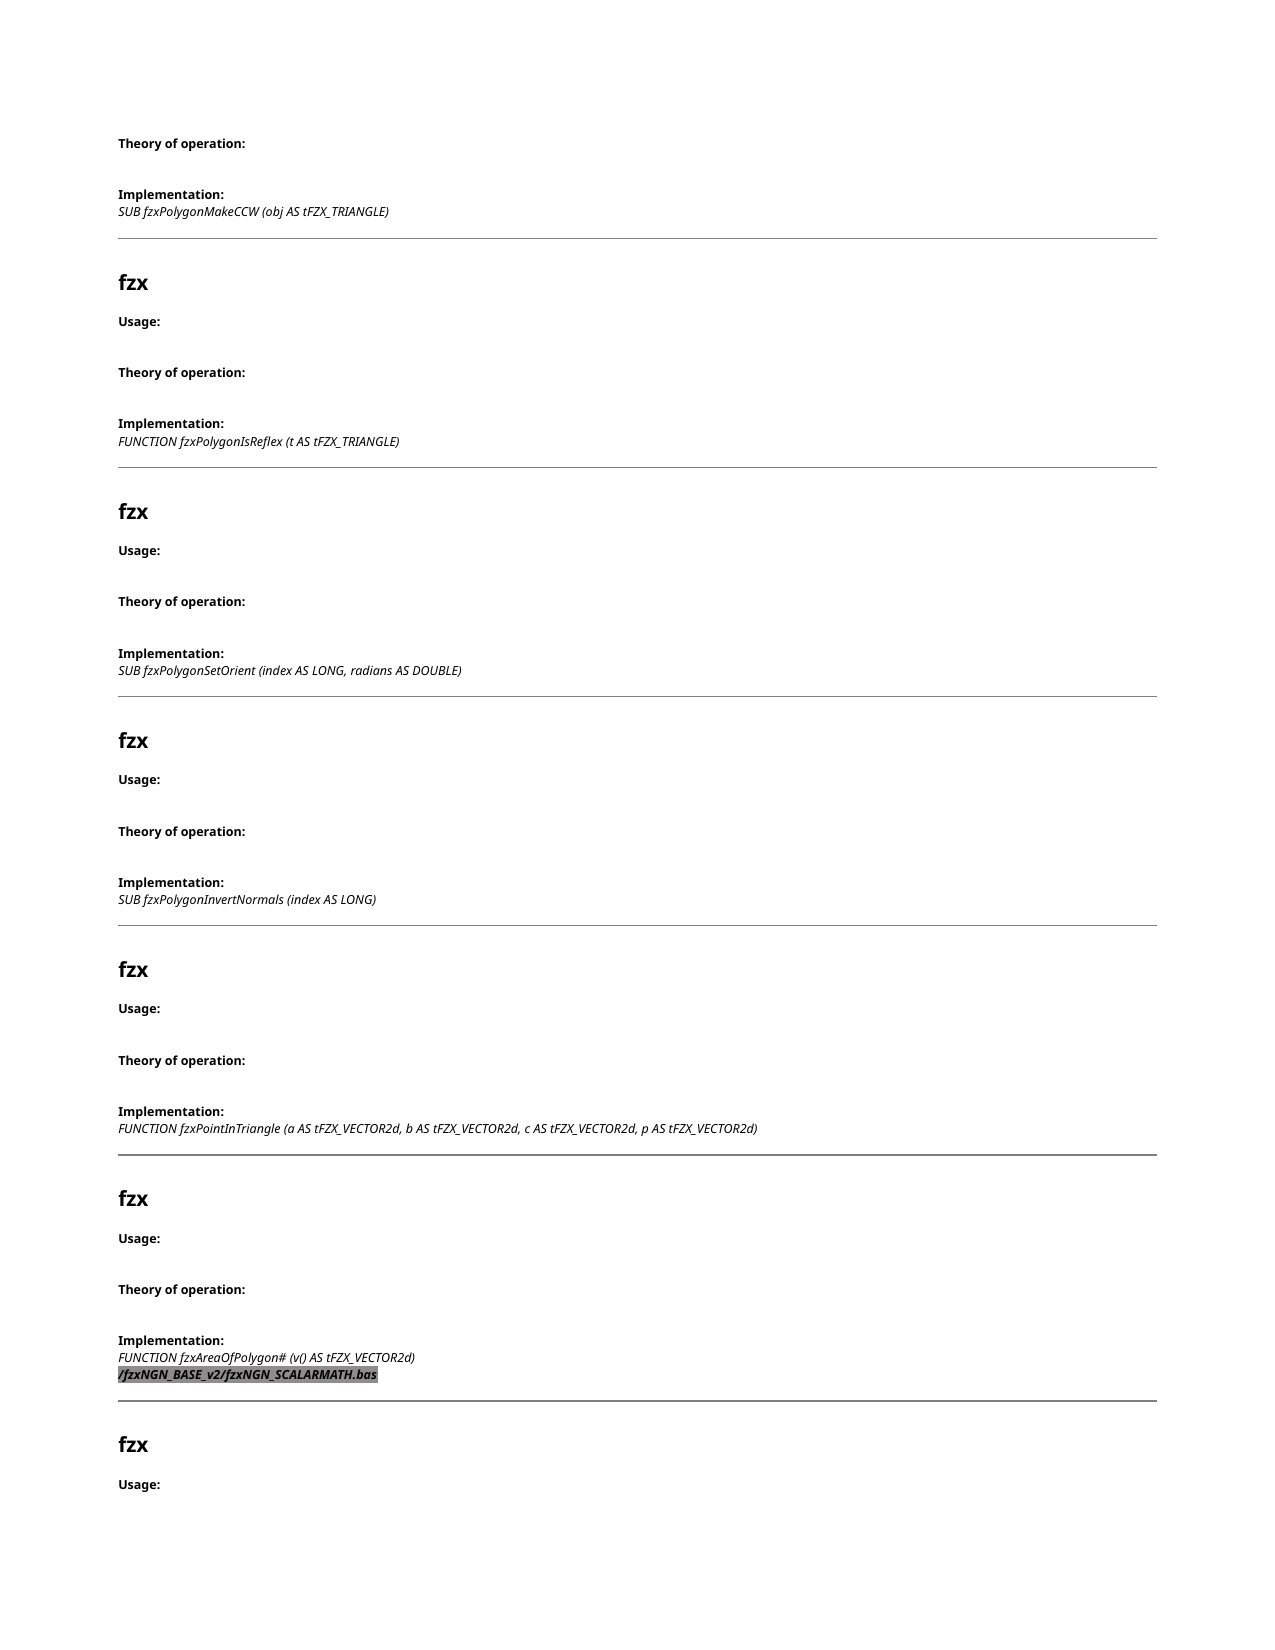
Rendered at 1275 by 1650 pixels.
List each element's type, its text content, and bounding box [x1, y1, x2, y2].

text Theory of operation: [118, 135, 1157, 152]
text fzx [118, 268, 1157, 296]
text Implementation: [118, 645, 1157, 662]
text fzx [118, 955, 1157, 983]
text Usage: [118, 1476, 1157, 1493]
text FUNCTION fzxPointInTriangle (a AS tFZX_VECTOR2d, b AS tFZX_VECTOR2d, c AS tFZX_VECTOR2d, p AS tFZX_VECTOR2d) [118, 1120, 1157, 1137]
text fzx [118, 1184, 1157, 1213]
text Theory of operation: [118, 1052, 1157, 1069]
text fzx [118, 726, 1157, 754]
text Usage: [118, 1230, 1157, 1247]
text FUNCTION fzxAreaOfPolygon# (v() AS tFZX_VECTOR2d) [118, 1349, 1157, 1366]
text Theory of operation: [118, 593, 1157, 611]
text SUB fzxPolygonMakeCCW (obj AS tFZX_TRIANGLE) [118, 203, 1157, 221]
text Theory of operation: [118, 1281, 1157, 1298]
text FUNCTION fzxPolygonIsReflex (t AS tFZX_TRIANGLE) [118, 433, 1157, 450]
text Usage: [118, 771, 1157, 788]
text Usage: [118, 542, 1157, 559]
text Implementation: [118, 186, 1157, 203]
text fzx [118, 497, 1157, 525]
text Implementation: [118, 1332, 1157, 1349]
text fzx [118, 1431, 1157, 1459]
text Theory of operation: [118, 364, 1157, 381]
text Theory of operation: [118, 823, 1157, 840]
text SUB fzxPolygonSetOrient (index AS LONG, radians AS DOUBLE) [118, 662, 1157, 679]
text SUB fzxPolygonInvertNormals (index AS LONG) [118, 891, 1157, 908]
text Usage: [118, 1001, 1157, 1018]
text Implementation: [118, 1103, 1157, 1120]
text /fzxNGN_BASE_v2/fzxNGN_SCALARMATH.bas [118, 1366, 1157, 1383]
text Usage: [118, 313, 1157, 330]
text Implementation: [118, 416, 1157, 433]
text Implementation: [118, 874, 1157, 891]
